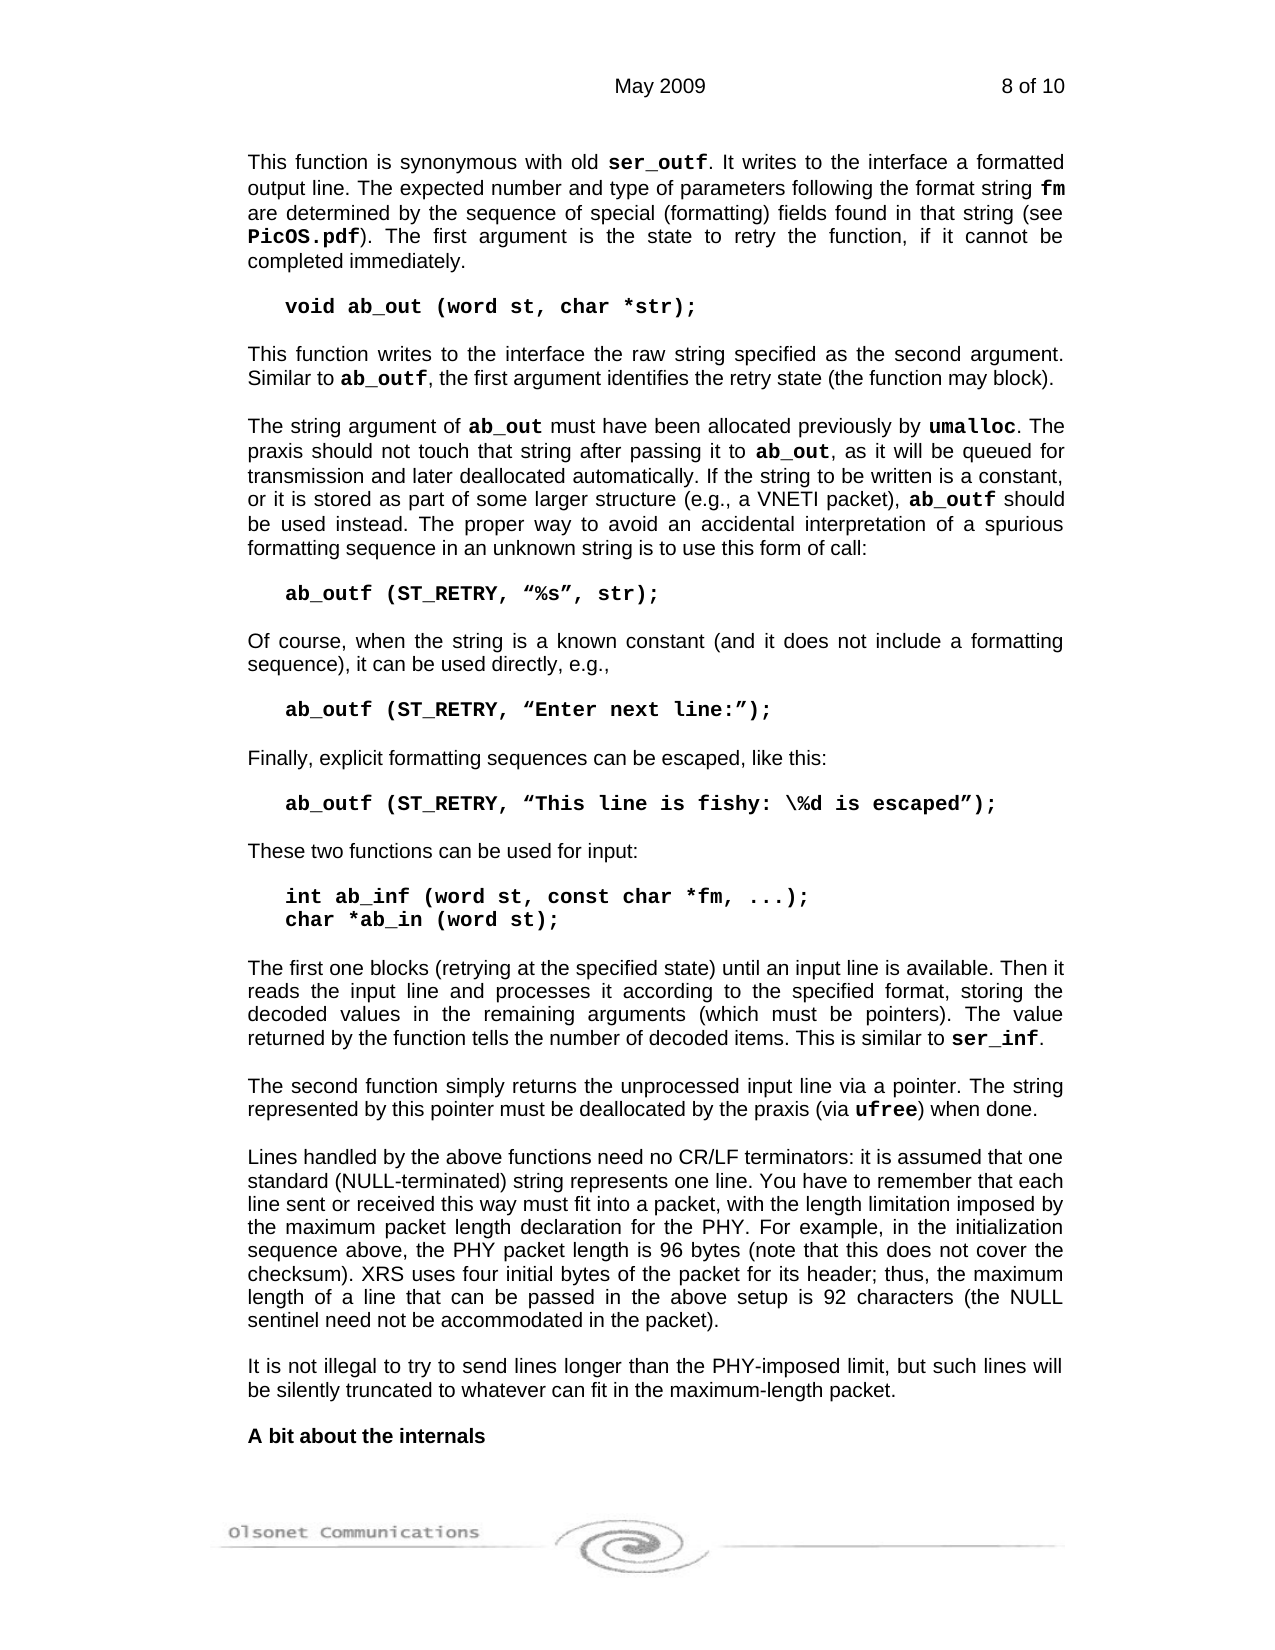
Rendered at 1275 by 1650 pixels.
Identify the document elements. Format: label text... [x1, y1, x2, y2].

text Of course, when the string is a known constant (and it does not include a formatting sequence), it can be used directly, e.g., [247, 629, 1065, 676]
text ab_outf (ST_RETRY, “%s”, str); [285, 583, 1065, 606]
text It is not illegal to try to send lines longer than the PHY-imposed limit, but such lines will be silently truncated to whatever can fit in the maximum-length packet. [247, 1355, 1065, 1401]
text char *ab_in (word st); [285, 909, 1065, 933]
text These two functions can be used for input: [247, 839, 1065, 863]
text Lines handled by the above functions need no CR/LF terminators: it is assumed that one standard (NULL-terminated) string represents one line. You have to remember that each line sent or received this way must fit into a packet, with the length limitation imposed by the maximum packet length declaration for the PHY. For example, in the initialization sequence above, the PHY packet length is 96 bytes (note that this does not cover the checksum). XRS uses four initial bytes of the packet for its header; thus, the maximum length of a line that can be passed in the above setup is 92 characters (the NULL sentinel need not be accommodated in the packet). [247, 1146, 1065, 1332]
text ab_outf (ST_RETRY, “Enter next line:”); [285, 699, 1065, 723]
text ab_outf (ST_RETRY, “This line is fishy: \%d is escaped”); [285, 792, 1065, 816]
text The string argument of ab_out must have been allocated previously by umalloc. The praxis should not touch that string after passing it to ab_out, as it will be queued for transmission and later deallocated automatically. If the string to be written is a constant, or it is stored as part of some larger structure (e.g., a VNETI packet), ab_outf should be used instead. The proper way to avoid an accidental interpretation of a spurious formatting sequence in an unknown string is to use this form of call: [247, 414, 1065, 559]
text This function writes to the interface the raw string specified as the second argument. Similar to ab_outf, the first argument identifies the retry state (the function may block). [247, 343, 1065, 391]
text int ab_inf (word st, const char *fm, ...); [285, 886, 1065, 909]
text Finally, explicit formatting sequences can be escaped, like this: [247, 746, 1065, 769]
text The second function simply returns the unprocessed input line via a pointer. The string represented by this pointer must be deallocated by the praxis (via ufree) when done. [247, 1074, 1065, 1123]
subtitle A bit about the internals [247, 1425, 1065, 1448]
picture [210, 1504, 1065, 1596]
text void ab_out (word st, char *str); [285, 296, 1065, 319]
text This function is synonymous with old ser_outf. It writes to the interface a formatted output line. The expected number and type of parameters following the format string fm are determined by the sequence of special (formatting) fields found in that string (see PicOS.pdf). The first argument is the state to retry the function, if it cannot be completed immediately. [247, 151, 1065, 273]
text The first one blocks (retrying at the specified state) until an input line is available. Then it reads the input line and processes it according to the specified format, storing the decoded values in the remaining arguments (which must be pointers). The value returned by the function tells the number of decoded items. This is similar to ser_inf. [247, 956, 1065, 1051]
